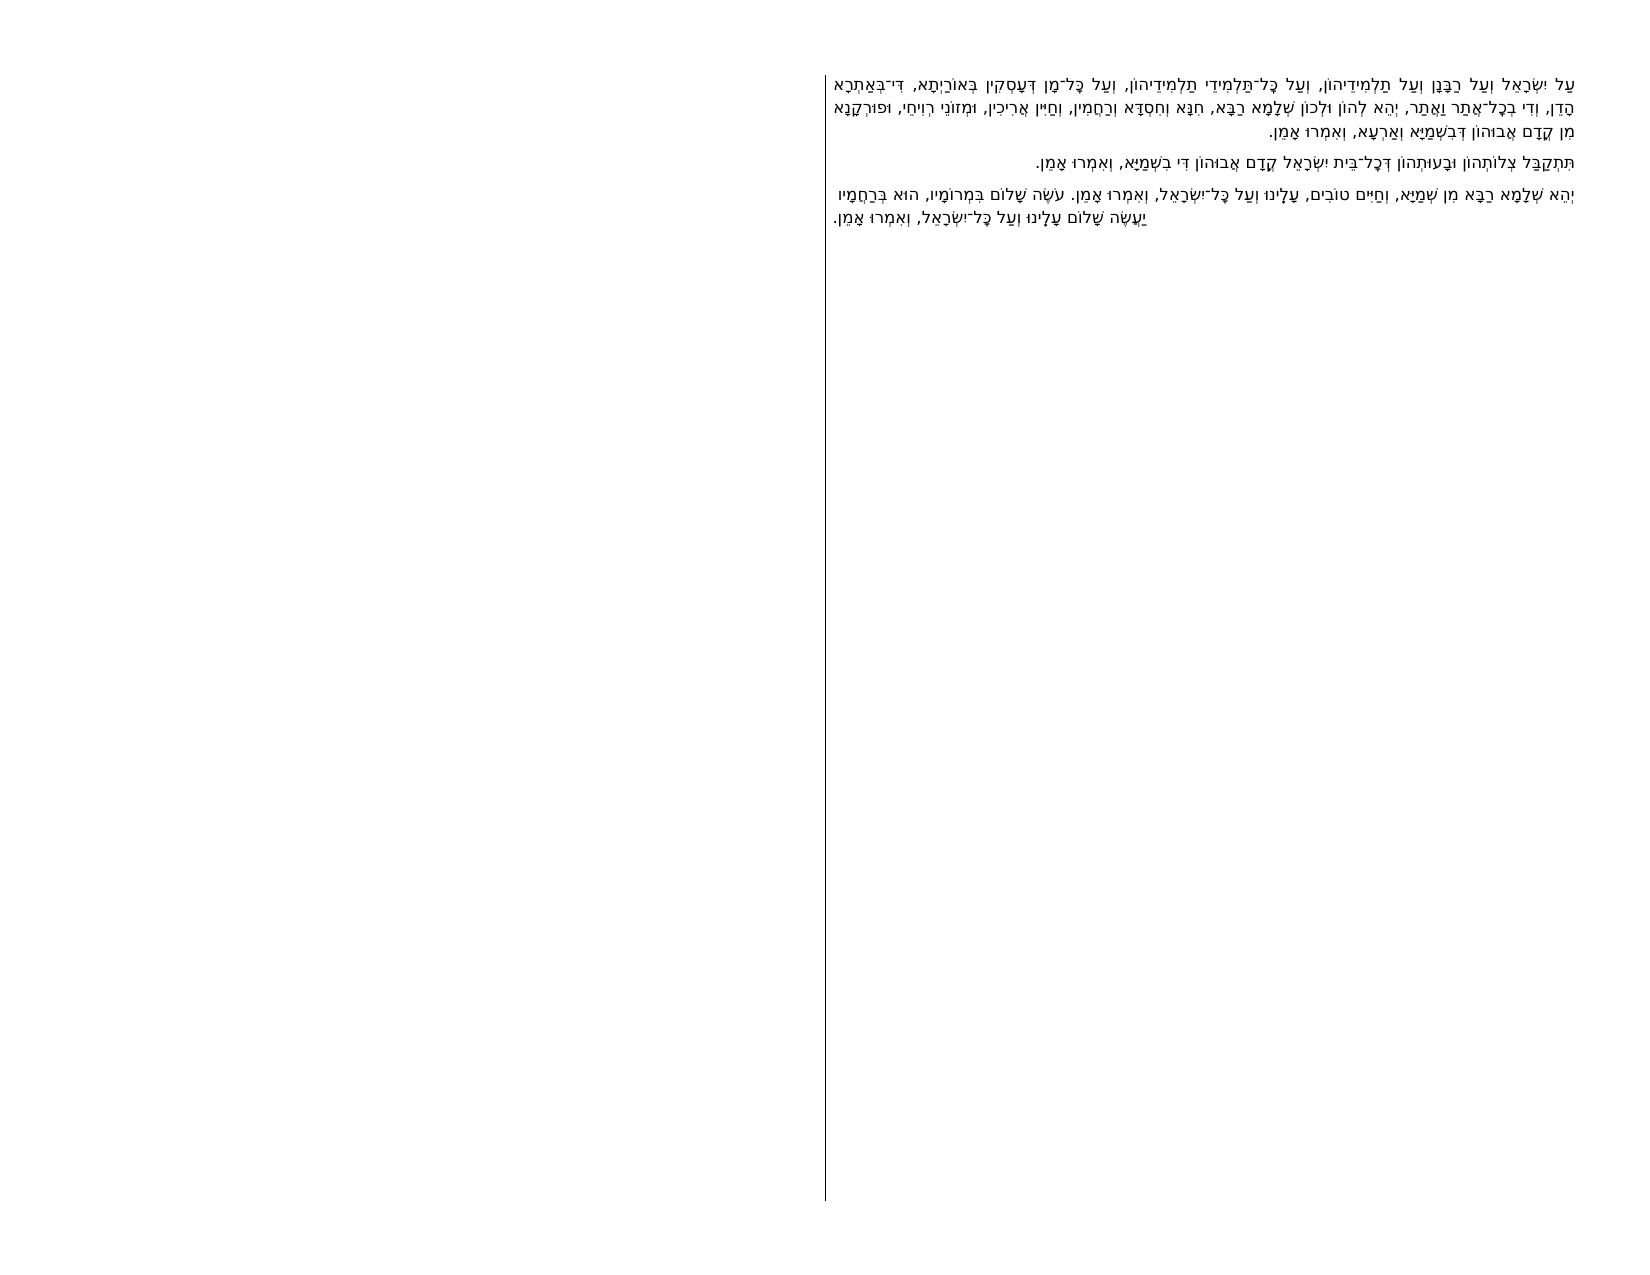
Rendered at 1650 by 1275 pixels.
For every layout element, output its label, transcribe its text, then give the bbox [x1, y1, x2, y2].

text תִּתְקַבַּל צְלוֹתְהוֹן וּבָעוּתְהוֹן דְּכׇל־בֵּית יִשְׂרָאֵל קֳדָם אֲבוּהוֹן דִּי בִשְׁמַיָּא, וְאִמְרוּ אָמֵן. [832, 153, 1575, 173]
text יְהֵא שְׁלָמָא רַבָּא מִן שְׁמַיָּא, וְחַיִּים טוֹבִים, עָלֵֽינוּ וְעַל כׇּל־יִשְׂרָאֵל, וְאִמְרוּ אָמֵן. עֹשֶׂה שָׁלוֹם בִּמְרוֹמָיו, הוּא בְּרַחֲמָיו יַעֲשֶׂה שָׁלוֹם עָלֵֽינוּ וְעַל כׇּל־יִשְׂרָאֵל, וְאִמְרוּ אָמֵן. [832, 185, 1575, 228]
text עַל יִשְׂרָאֵל וְעַל רַבָּנָן וְעַל תַלְמִידֵיהוֹן, וְעַל כׇּל־תַּלְמִידֵי תַלְמִידֵיהוֹן, וְעַל כׇּל־מָן דְּעָסְקִין בְּאוֹרַיְתָא, דִּי־בְּאַתְרָא הָדֵן, וְדִי בְכׇל־אֲתַר וַאֲתַר, יְהֵא לְהוֹן וּלְכוֹן שְׁלָמָא רַבָּא, חִנָּא וְחִסְדָּא וְרַחֲמִין, וְחַיִּין אֲרִיכִין, וּמְזוֹנֵי רְוִיחֵי, וּפוּרְקָנָא מִן קֳדָם אֲבוּהוֹן דְּבִשְׁמַיָּא וְאַרְעָא, וְאִמְרוּ אָמֵן. [832, 75, 1575, 141]
